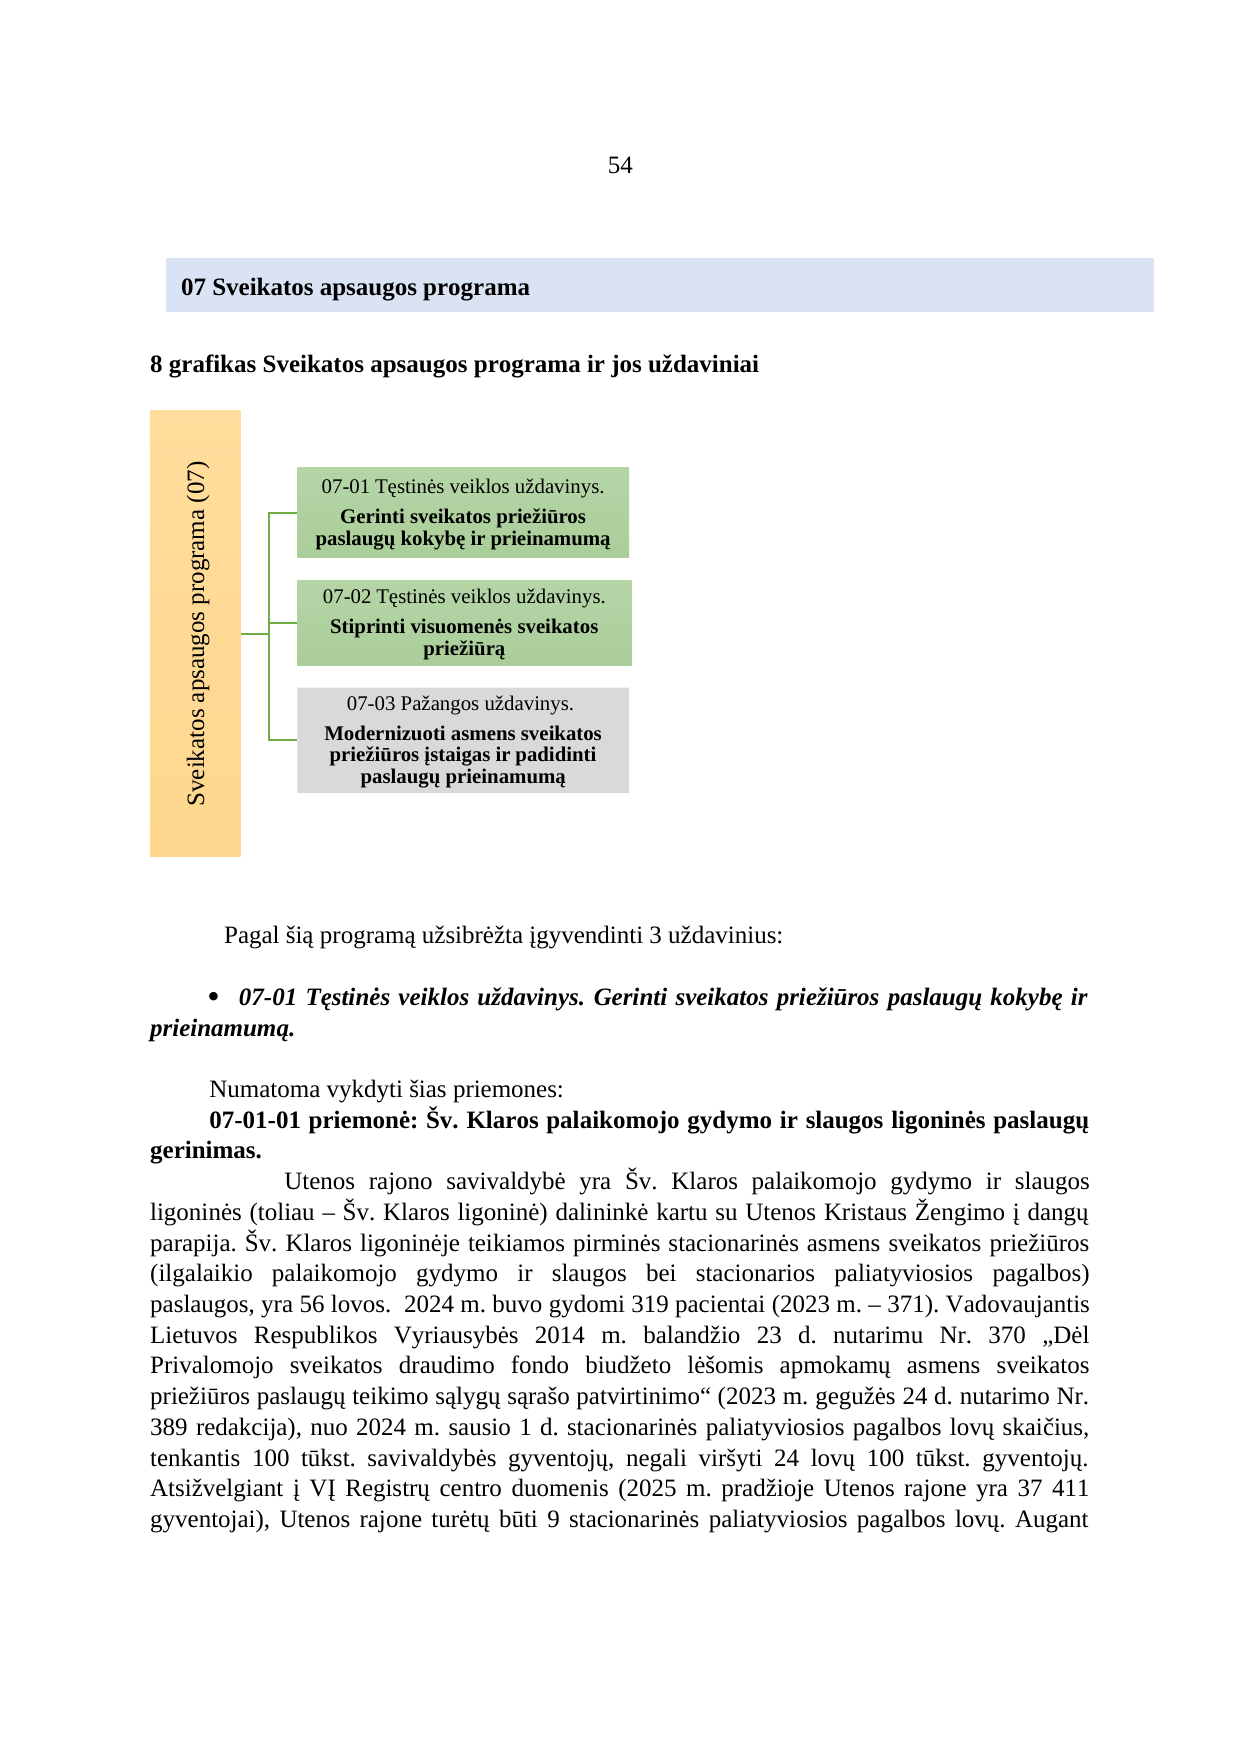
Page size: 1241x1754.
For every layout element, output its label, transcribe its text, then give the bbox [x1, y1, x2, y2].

text Utenos rajono savivaldybė yra Šv. Klaros palaikomojo gydymo ir slaugos ligoninės (toliau – Šv. Klaros ligoninė) dalininkė kartu su Utenos Kristaus Žengimo į dangų parapija. Šv. Klaros ligoninėje teikiamos pirminės stacionarinės asmens sveikatos priežiūros (ilgalaikio palaikomojo gydymo ir slaugos bei stacionarios paliatyviosios pagalbos) paslaugos, yra 56 lovos. 2024 m. buvo gydomi 319 pacientai (2023 m. – 371). Vadovaujantis Lietuvos Respublikos Vyriausybės 2014 m. balandžio 23 d. nutarimu Nr. 370 „Dėl Privalomojo sveikatos draudimo fondo biudžeto lėšomis apmokamų asmens sveikatos priežiūros paslaugų teikimo sąlygų sąrašo patvirtinimo“ (2023 m. gegužės 24 d. nutarimo Nr. 389 redakcija), nuo 2024 m. sausio 1 d. stacionarinės paliatyviosios pagalbos lovų skaičius, tenkantis 100 tūkst. savivaldybės gyventojų, negali viršyti 24 lovų 100 tūkst. gyventojų. Atsižvelgiant į VĮ Registrų centro duomenis (2025 m. pradžioje Utenos rajone yra 37 411 gyventojai), Utenos rajone turėtų būti 9 stacionarinės paliatyviosios pagalbos lovų. Augant [150, 1166, 1090, 1533]
text 07-01-01 priemonė: Šv. Klaros palaikomojo gydymo ir slaugos ligoninės paslaugų gerinimas. [150, 1105, 1090, 1164]
text  07-01 Tęstinės veiklos uždavinys. Gerinti sveikatos priežiūros paslaugų kokybę ir prieinamumą. [150, 982, 1090, 1041]
text Pagal šią programą užsibrėžta įgyvendinti 3 uždavinius: [150, 920, 1090, 949]
text Numatoma vykdyti šias priemones: [209, 1074, 1090, 1103]
text 8 grafikas Sveikatos apsaugos programa ir jos uždaviniai [150, 349, 1090, 378]
